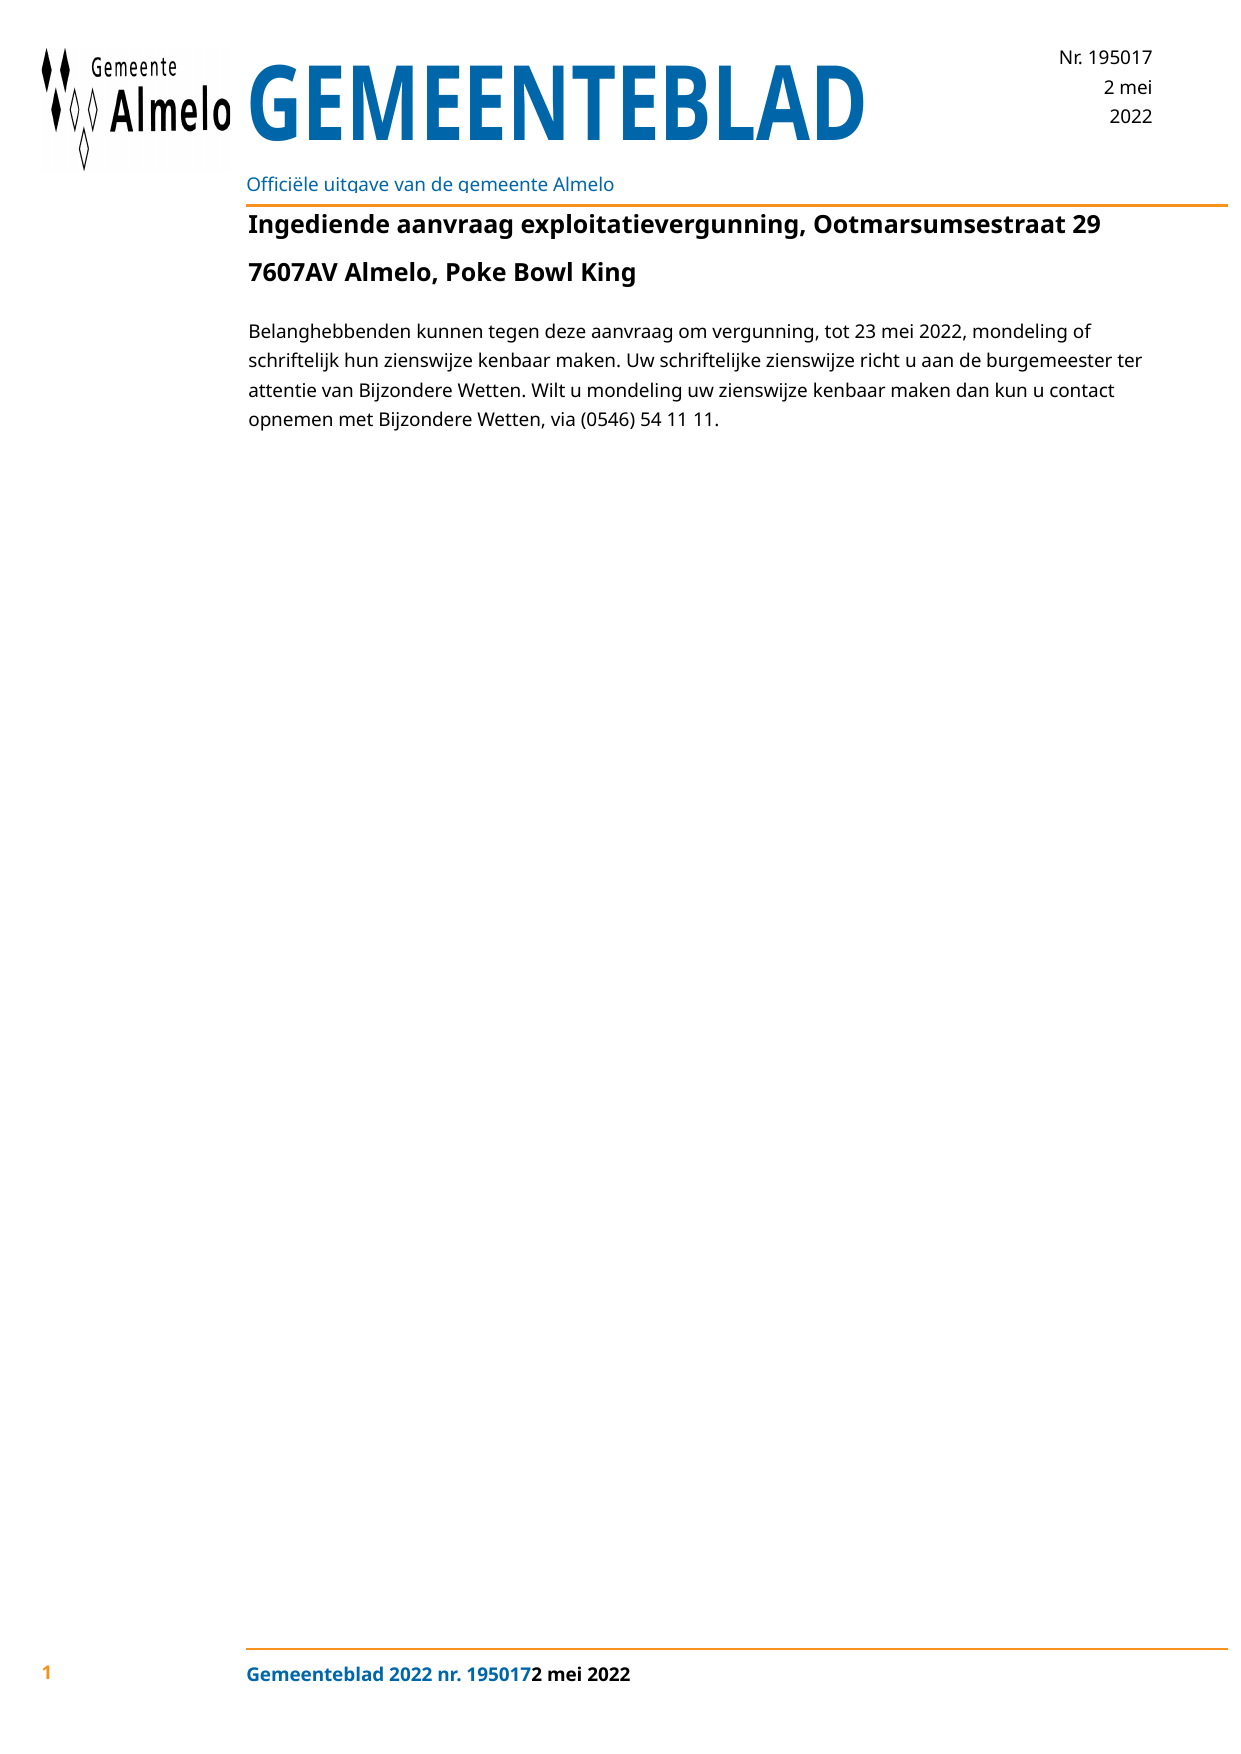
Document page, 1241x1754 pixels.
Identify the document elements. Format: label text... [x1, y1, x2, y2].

picture [41, 47, 231, 172]
text Belanghebbenden kunnen tegen deze aanvraag om vergunning, tot 23 mei 2022, mondeling of schriftelijk hun zienswijze kenbaar maken. Uw schriftelijke zienswijze richt u aan de burgemeester ter attentie van Bijzondere Wetten. Wilt u mondeling uw zienswijze kenbaar maken dan kun u contact opnemen met Bijzondere Wetten, via (0546) 54 11 11. [248, 318, 1152, 432]
text Ingediende aanvraag exploitatievergunning, Ootmarsumsestraat 29 7607AV Almelo, Poke Bowl King [248, 207, 1152, 288]
